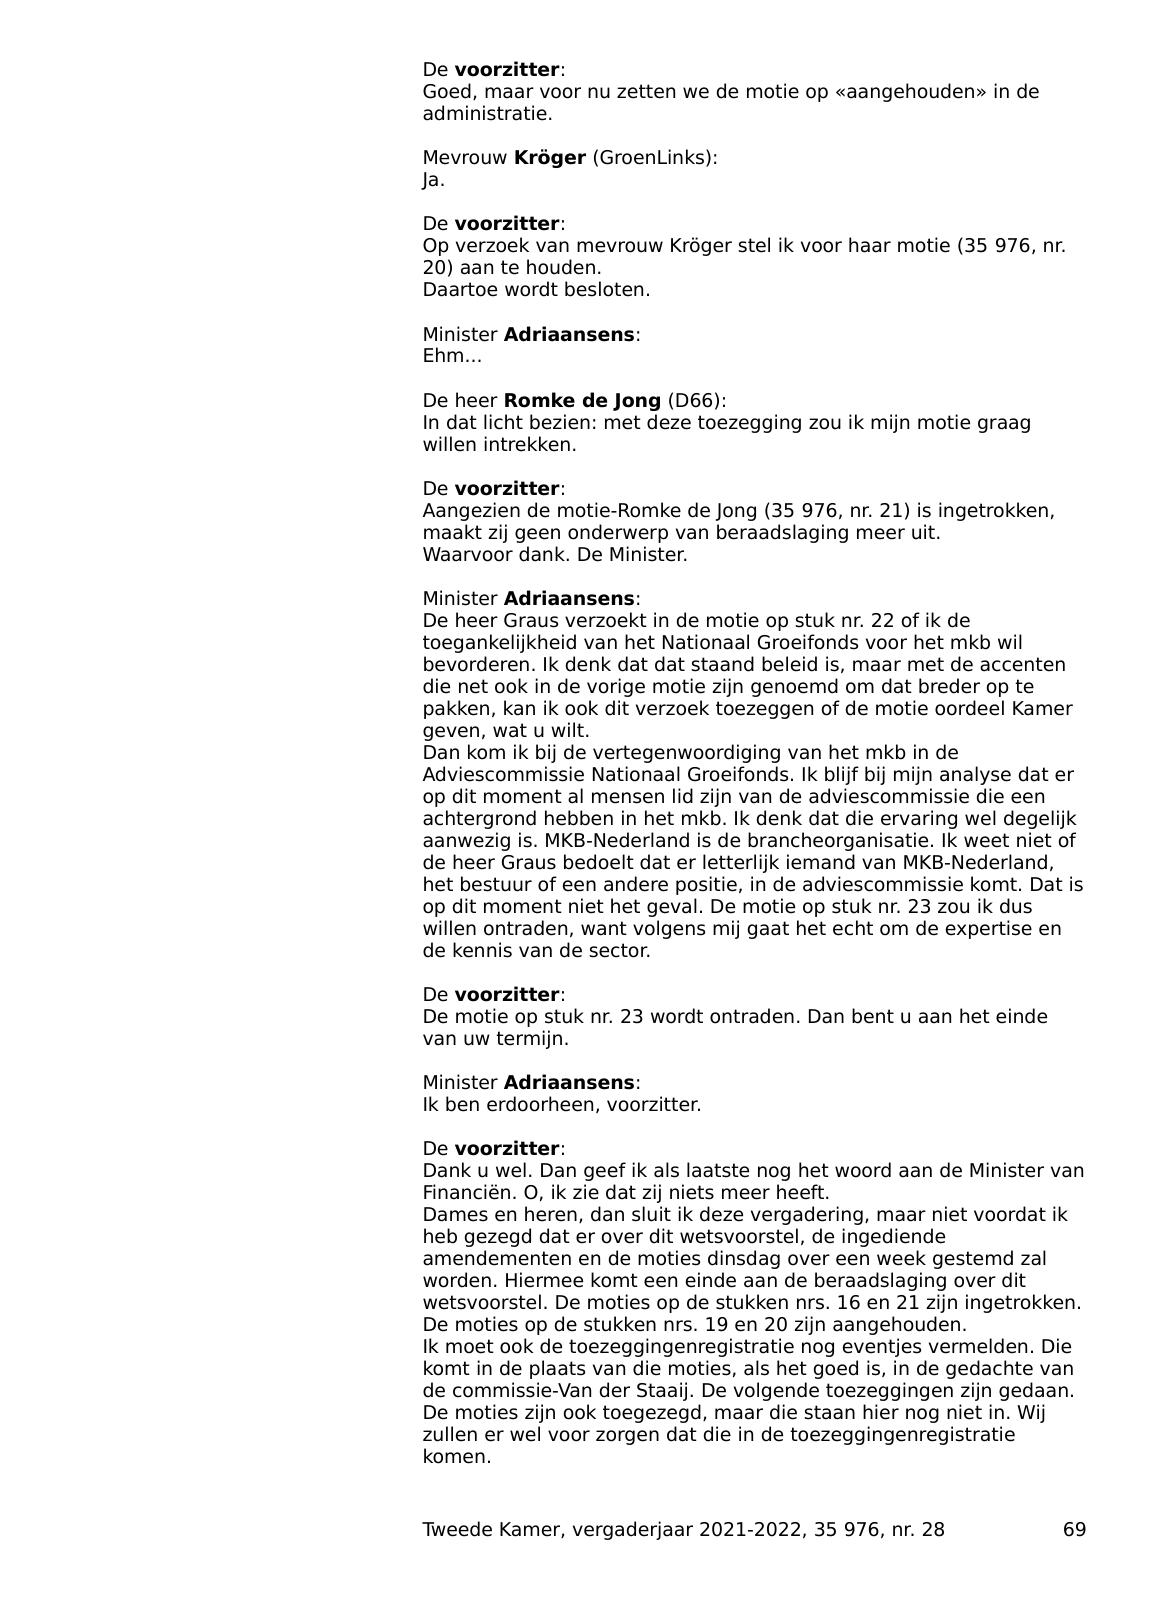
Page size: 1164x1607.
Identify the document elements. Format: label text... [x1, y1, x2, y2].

text Daartoe wordt besloten. [422, 279, 1087, 301]
text Minister Adriaansens: [422, 323, 1087, 345]
text Waarvoor dank. De Minister. [422, 544, 1087, 566]
text Dan kom ik bij de vertegenwoordiging van het mkb in de Adviescommissie Nationaal Groeifonds. Ik blijf bij mijn analyse dat er op dit moment al mensen lid zijn van de adviescommissie die een achtergrond hebben in het mkb. Ik denk dat die ervaring wel degelijk aanwezig is. MKB-Nederland is de brancheorganisatie. Ik weet niet of de heer Graus bedoelt dat er letterlijk iemand van MKB-Nederland, het bestuur of een andere positie, in de adviescommissie komt. Dat is op dit moment niet het geval. De motie op stuk nr. 23 zou ik dus willen ontraden, want volgens mij gaat het echt om de expertise en de kennis van de sector. [422, 742, 1087, 961]
text De voorzitter: [422, 213, 1087, 235]
text De motie op stuk nr. 23 wordt ontraden. Dan bent u aan het einde van uw termijn. [422, 1006, 1087, 1049]
text De voorzitter: [422, 984, 1087, 1006]
text Ik moet ook de toezeggingenregistratie nog eventjes vermelden. Die komt in de plaats van die moties, als het goed is, in de gedachte van de commissie-Van der Staaij. De volgende toezeggingen zijn gedaan. De moties zijn ook toegezegd, maar die staan hier nog niet in. Wij zullen er wel voor zorgen dat die in de toezeggingenregistratie komen. [422, 1336, 1087, 1468]
text Ja. [422, 169, 1087, 191]
text De voorzitter: [422, 59, 1087, 81]
text Ik ben erdoorheen, voorzitter. [422, 1094, 1087, 1116]
text Op verzoek van mevrouw Kröger stel ik voor haar motie (35 976, nr. 20) aan te houden. [422, 235, 1087, 279]
text Goed, maar voor nu zetten we de motie op «aangehouden» in de administratie. [422, 81, 1087, 125]
text Mevrouw Kröger (GroenLinks): [422, 147, 1087, 169]
text Minister Adriaansens: [422, 588, 1087, 610]
text De heer Romke de Jong (D66): [422, 389, 1087, 412]
text De voorzitter: [422, 1138, 1087, 1160]
text Ehm... [422, 345, 1087, 367]
text In dat licht bezien: met deze toezegging zou ik mijn motie graag willen intrekken. [422, 412, 1087, 456]
text De voorzitter: [422, 478, 1087, 500]
text Minister Adriaansens: [422, 1072, 1087, 1094]
text Dames en heren, dan sluit ik deze vergadering, maar niet voordat ik heb gezegd dat er over dit wetsvoorstel, de ingediende amendementen en de moties dinsdag over een week gestemd zal worden. Hiermee komt een einde aan de beraadslaging over dit wetsvoorstel. De moties op de stukken nrs. 16 en 21 zijn ingetrokken. De moties op de stukken nrs. 19 en 20 zijn aangehouden. [422, 1204, 1087, 1336]
text De heer Graus verzoekt in de motie op stuk nr. 22 of ik de toegankelijkheid van het Nationaal Groeifonds voor het mkb wil bevorderen. Ik denk dat dat staand beleid is, maar met de accenten die net ook in de vorige motie zijn genoemd om dat breder op te pakken, kan ik ook dit verzoek toezeggen of de motie oordeel Kamer geven, wat u wilt. [422, 610, 1087, 742]
text Dank u wel. Dan geef ik als laatste nog het woord aan de Minister van Financiën. O, ik zie dat zij niets meer heeft. [422, 1160, 1087, 1204]
text Aangezien de motie-Romke de Jong (35 976, nr. 21) is ingetrokken, maakt zij geen onderwerp van beraadslaging meer uit. [422, 500, 1087, 544]
